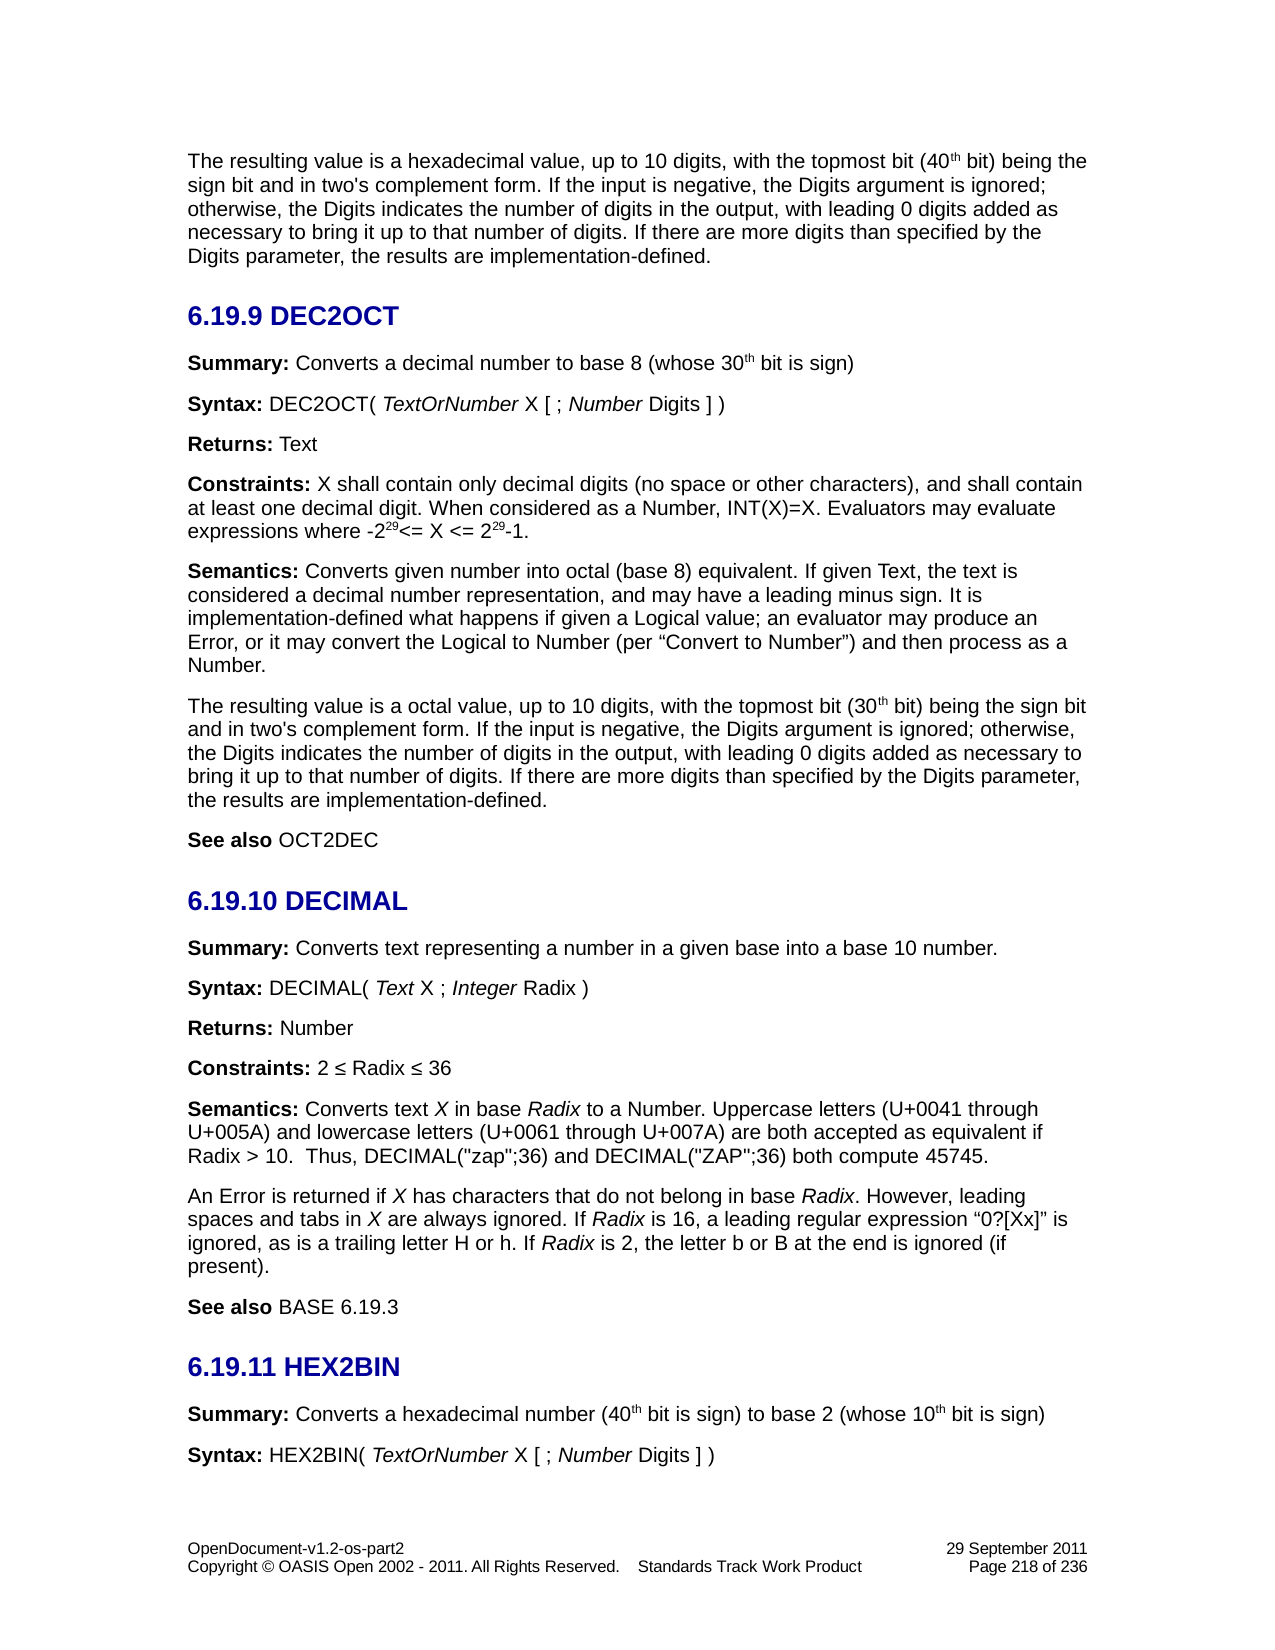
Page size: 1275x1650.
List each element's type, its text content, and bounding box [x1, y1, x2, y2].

text Summary: Converts text representing a number in a given base into a base 10 number. [187, 936, 1088, 960]
text The resulting value is a hexadecimal value, up to 10 digits, with the topmost bit (40th bit) being the sign bit and in two's complement form. If the input is negative, the Digits argument is ignored; otherwise, the Digits indicates the number of digits in the output, with leading 0 digits added as necessary to bring it up to that number of digits. If there are more digits than specified by the Digits parameter, the results are implementation-defined. [187, 150, 1088, 268]
text An Error is returned if X has characters that do not belong in base Radix. However, leading spaces and tabs in X are always ignored. If Radix is 16, a leading regular expression “0?[Xx]” is ignored, as is a trailing letter H or h. If Radix is 2, the letter b or B at the end is ignored (if present). [187, 1184, 1088, 1278]
text Summary: Converts a decimal number to base 8 (whose 30th bit is sign) [187, 352, 1088, 375]
text Syntax: DEC2OCT( TextOrNumber X [ ; Number Digits ] ) [187, 392, 1088, 416]
text The resulting value is a octal value, up to 10 digits, with the topmost bit (30th bit) being the sign bit and in two's complement form. If the input is negative, the Digits argument is ignored; otherwise, the Digits indicates the number of digits in the output, with leading 0 digits added as necessary to bring it up to that number of digits. If there are more digits than specified by the Digits parameter, the results are implementation-defined. [187, 694, 1088, 812]
text Constraints: X shall contain only decimal digits (no space or other characters), and shall contain at least one decimal digit. When considered as a Number, INT(X)=X. Evaluators may evaluate expressions where -229<= X <= 229-1. [187, 472, 1088, 543]
subtitle DEC2OCT [187, 301, 1088, 331]
text Summary: Converts a hexadecimal number (40th bit is sign) to base 2 (whose 10th bit is sign) [187, 1403, 1088, 1426]
text Semantics: Converts given number into octal (base 8) equivalent. If given Text, the text is considered a decimal number representation, and may have a leading minus sign. It is implementation-defined what happens if given a Logical value; an evaluator may produce an Error, or it may convert the Logical to Number (per “Convert to Number”) and then process as a Number. [187, 560, 1088, 677]
text Returns: Text [187, 432, 1088, 456]
text Returns: Number [187, 1017, 1088, 1040]
text See also BASE 6.19.3 [187, 1295, 1088, 1319]
text Syntax: DECIMAL( Text X ; Integer Radix ) [187, 976, 1088, 1000]
text Syntax: HEX2BIN( TextOrNumber X [ ; Number Digits ] ) [187, 1443, 1088, 1467]
subtitle HEX2BIN [187, 1352, 1088, 1382]
text Constraints: 2 ≤ Radix ≤ 36 [187, 1057, 1088, 1080]
text See also OCT2DEC [187, 828, 1088, 852]
text Semantics: Converts text X in base Radix to a Number. Uppercase letters (U+0041 through U+005A) and lowercase letters (U+0061 through U+007A) are both accepted as equivalent if Radix > 10. Thus, DECIMAL("zap";36) and DECIMAL("ZAP";36) both compute 45745. [187, 1097, 1088, 1168]
subtitle DECIMAL [187, 885, 1088, 915]
